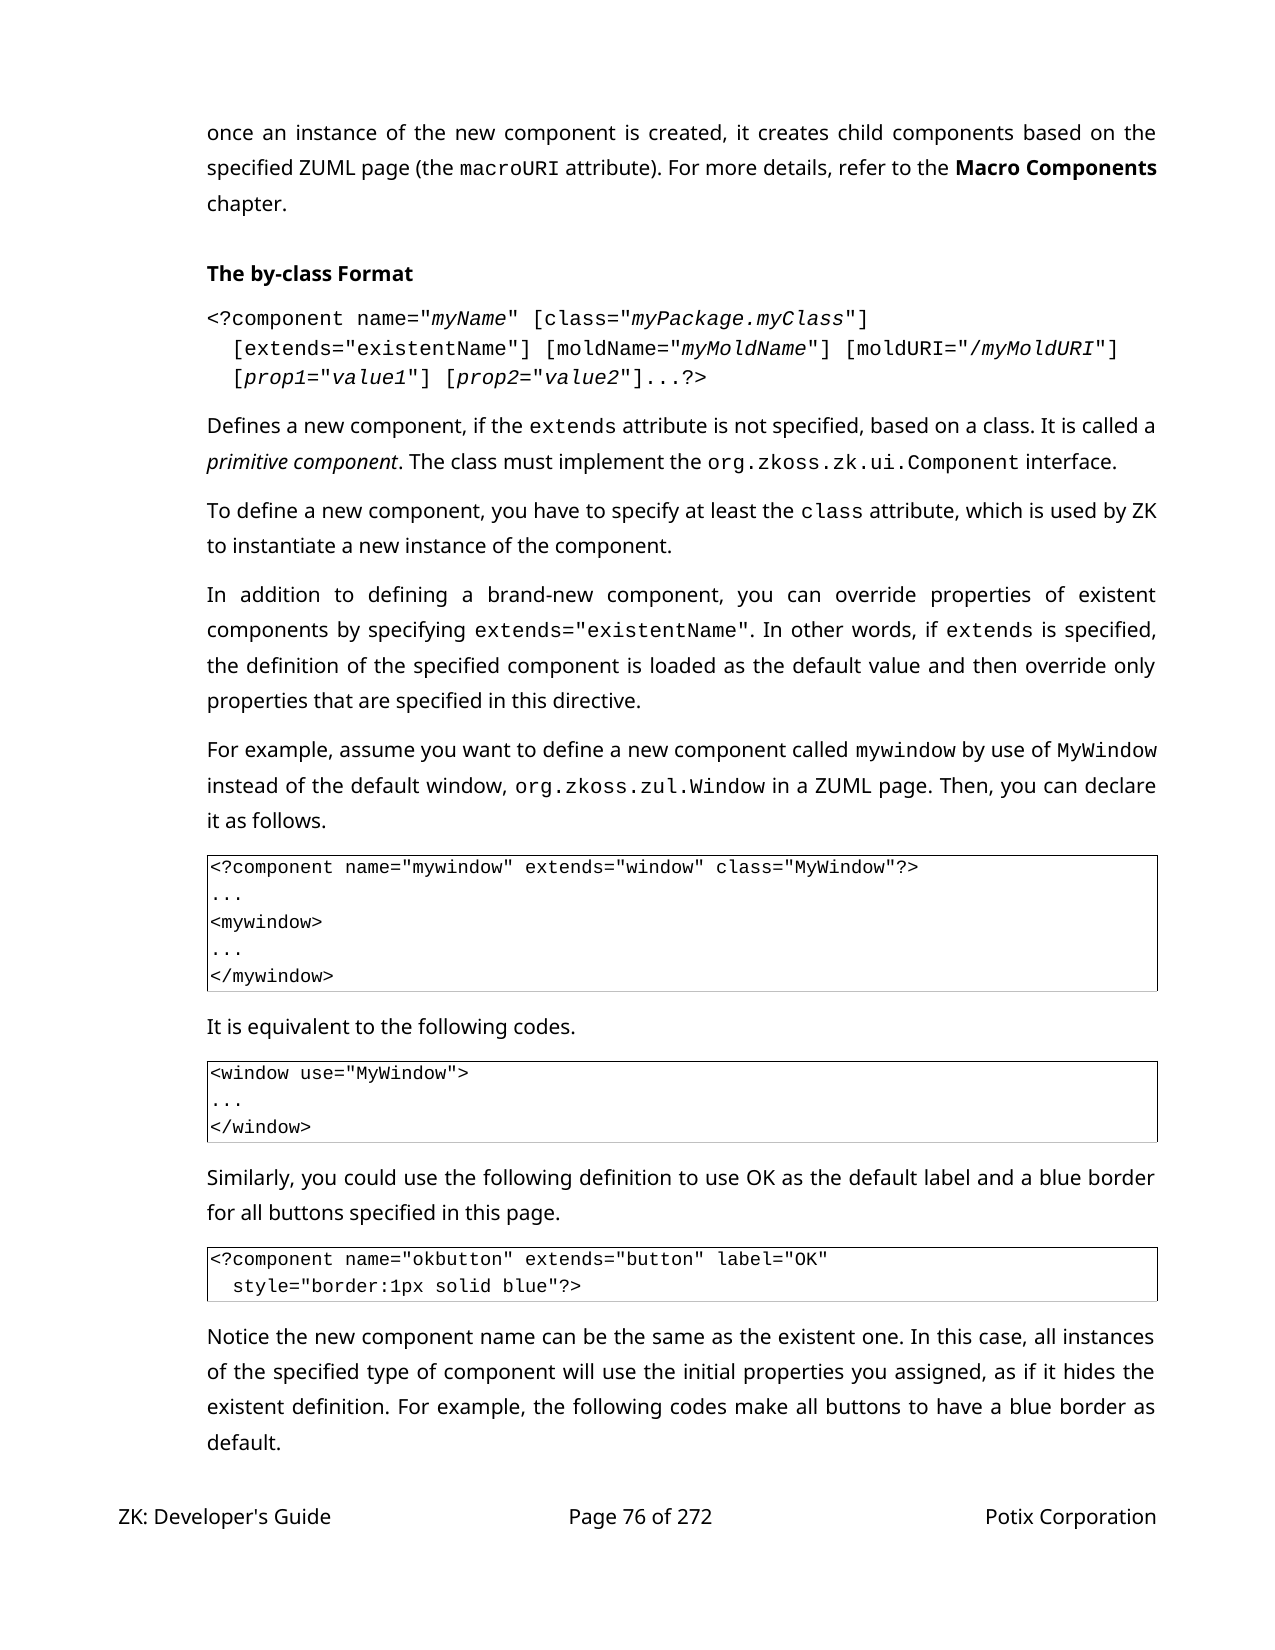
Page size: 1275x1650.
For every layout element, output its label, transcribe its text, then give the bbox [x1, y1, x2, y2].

text ... [208, 937, 1157, 961]
text Defines a new component, if the extends attribute is not specified, based on a class. It is called a primitive component. The class must implement the org.zkoss.zk.ui.Component interface. [207, 411, 1157, 475]
text </window> [208, 1115, 1157, 1142]
text <?component name="myName" [class="myPackage.myClass"] [extends="existentName"] [moldName="myMoldName"] [moldURI="/myMoldURI"] [prop1="value1"] [prop2="value2"]...?> [207, 308, 1157, 391]
text </mywindow> [208, 964, 1157, 991]
text Notice the new component name can be the same as the existent one. In this case, all instances of the specified type of component will use the initial properties you assigned, as if it hides the existent definition. For example, the following codes make all buttons to have a blue border as default. [207, 1322, 1157, 1456]
text style="border:1px solid blue"?> [208, 1274, 1157, 1301]
text <window use="MyWindow"> [208, 1062, 1157, 1085]
text It is equivalent to the following codes. [207, 1012, 1157, 1040]
text For example, assume you want to define a new component called mywindow by use of MyWindow instead of the default window, org.zkoss.zul.Window in a ZUML page. Then, you can declare it as follows. [207, 735, 1157, 834]
text To define a new component, you have to specify at least the class attribute, which is used by ZK to instantiate a new instance of the component. [207, 496, 1157, 560]
text <?component name="okbutton" extends="button" label="OK" [208, 1248, 1157, 1271]
text once an instance of the new component is created, it creates child components based on the specified ZUML page (the macroURI attribute). For more details, refer to the Macro Components chapter. [207, 118, 1157, 217]
text ... [208, 1088, 1157, 1112]
text ... [208, 882, 1157, 907]
text <mywindow> [208, 909, 1157, 934]
text In addition to defining a brand-new component, you can override properties of existent components by specifying extends="existentName". In other words, if extends is specified, the definition of the specified component is loaded as the default value and then override only properties that are specified in this directive. [207, 580, 1157, 714]
text <?component name="mywindow" extends="window" class="MyWindow"?> [208, 856, 1157, 879]
text Similarly, you could use the following definition to use OK as the default label and a blue border for all buttons specified in this page. [207, 1163, 1157, 1226]
subtitle The by-class Format [207, 259, 1157, 288]
